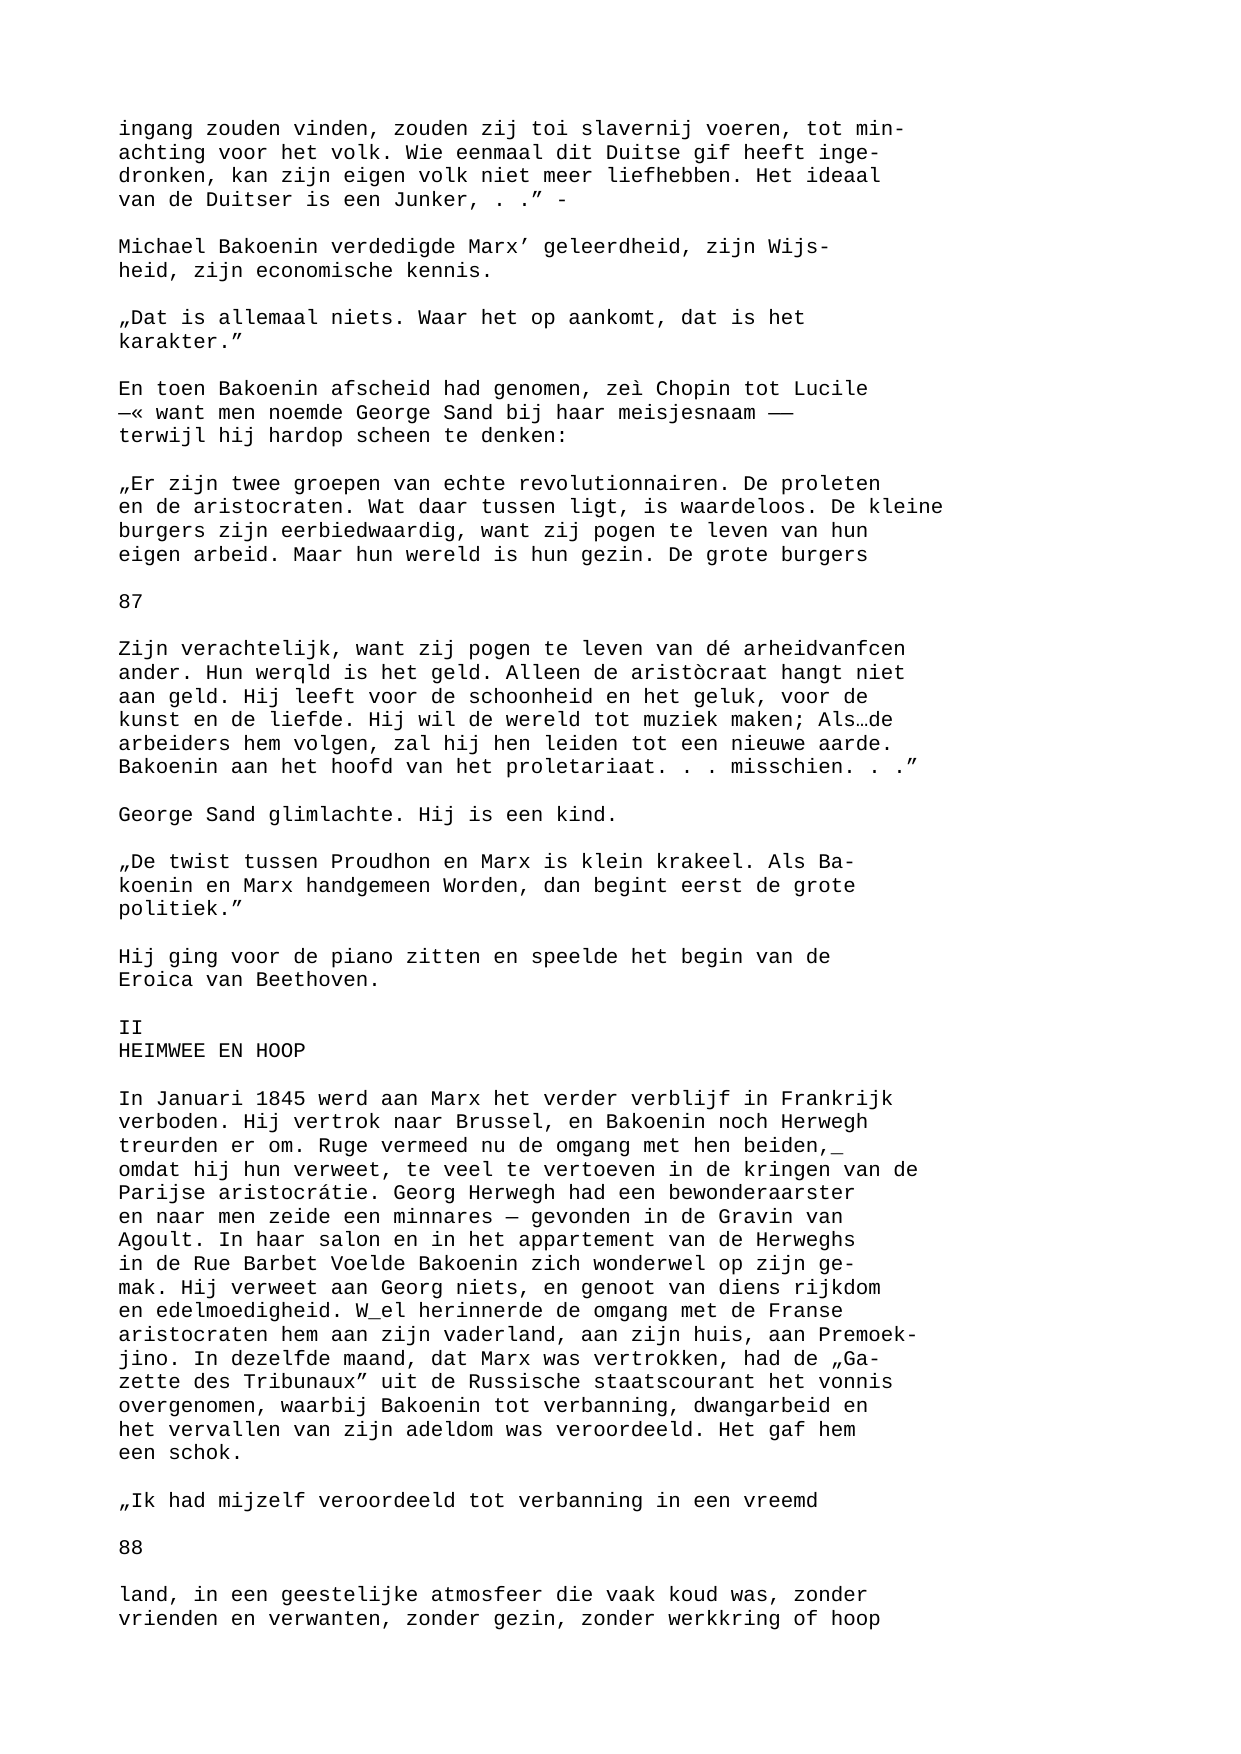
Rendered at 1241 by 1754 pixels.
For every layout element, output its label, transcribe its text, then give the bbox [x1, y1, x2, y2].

text dronken, kan zijn eigen volk niet meer liefhebben. Het ideaal [118, 165, 1122, 189]
text en naar men zeide een minnares — gevonden in de Gravin van [118, 1206, 1122, 1229]
text in de Rue Barbet Voelde Bakoenin zich wonderwel op zijn ge- [118, 1253, 1122, 1277]
text mak. Hij verweet aan Georg niets, en genoot van diens rijkdom [118, 1277, 1122, 1300]
text Hij ging voor de piano zitten en speelde het begin van de [118, 946, 1122, 969]
text Michael Bakoenin verdedigde Marx’ geleerdheid, zijn Wijs- [118, 236, 1122, 260]
text En toen Bakoenin afscheid had genomen, zeì Chopin tot Lucile [118, 378, 1122, 402]
text vrienden en verwanten, zonder gezin, zonder werkkring of hoop [118, 1608, 1122, 1631]
text 87 [118, 591, 1122, 615]
text „Er zijn twee groepen van echte revolutionnairen. De proleten [118, 473, 1122, 496]
text van de Duitser is een Junker, . .” - [118, 189, 1122, 213]
text „Dat is allemaal niets. Waar het op aankomt, dat is het [118, 307, 1122, 331]
text overgenomen, waarbij Bakoenin tot verbanning, dwangarbeid en [118, 1395, 1122, 1419]
text Parijse aristocrátie. Georg Herwegh had een bewonderaarster [118, 1182, 1122, 1206]
text land, in een geestelijke atmosfeer die vaak koud was, zonder [118, 1584, 1122, 1608]
text Bakoenin aan het hoofd van het proletariaat. . . misschien. . .” [118, 757, 1122, 780]
text kunst en de liefde. Hij wil de wereld tot muziek maken; Als…de [118, 709, 1122, 733]
text een schok. [118, 1442, 1122, 1466]
text heid, zijn economische kennis. [118, 260, 1122, 284]
text koenin en Marx handgemeen Worden, dan begint eerst de grote [118, 875, 1122, 898]
text zette des Tribunaux” uit de Russische staatscourant het vonnis [118, 1371, 1122, 1395]
text In Januari 1845 werd aan Marx het verder verblijf in Frankrijk [118, 1088, 1122, 1111]
text treurden er om. Ruge vermeed nu de omgang met hen beiden,_ [118, 1135, 1122, 1158]
text HEIMWEE EN HOOP [118, 1040, 1122, 1064]
text II [118, 1017, 1122, 1040]
text Zijn verachtelijk, want zij pogen te leven van dé arheidvanfcen [118, 638, 1122, 662]
text het vervallen van zijn adeldom was veroordeeld. Het gaf hem [118, 1419, 1122, 1442]
text ingang zouden vinden, zouden zij toi slavernij voeren, tot min- [118, 118, 1122, 142]
text 88 [118, 1537, 1122, 1561]
text Eroica van Beethoven. [118, 969, 1122, 993]
text „De twist tussen Proudhon en Marx is klein krakeel. Als Ba- [118, 851, 1122, 875]
text arbeiders hem volgen, zal hij hen leiden tot een nieuwe aarde. [118, 733, 1122, 757]
text omdat hij hun verweet, te veel te vertoeven in de kringen van de [118, 1158, 1122, 1182]
text jino. In dezelfde maand, dat Marx was vertrokken, had de „Ga- [118, 1348, 1122, 1371]
text George Sand glimlachte. Hij is een kind. [118, 804, 1122, 827]
text karakter.” [118, 331, 1122, 354]
text en de aristocraten. Wat daar tussen ligt, is waardeloos. De kleine [118, 496, 1122, 520]
text burgers zijn eerbiedwaardig, want zij pogen te leven van hun [118, 520, 1122, 544]
text aan geld. Hij leeft voor de schoonheid en het geluk, voor de [118, 686, 1122, 709]
text politiek.” [118, 898, 1122, 922]
text en edelmoedigheid. W_el herinnerde de omgang met de Franse [118, 1300, 1122, 1324]
text aristocraten hem aan zijn vaderland, aan zijn huis, aan Premoek- [118, 1324, 1122, 1348]
text achting voor het volk. Wie eenmaal dit Duitse gif heeft inge- [118, 142, 1122, 165]
text verboden. Hij vertrok naar Brussel, en Bakoenin noch Herwegh [118, 1111, 1122, 1135]
text eigen arbeid. Maar hun wereld is hun gezin. De grote burgers [118, 544, 1122, 567]
text —« want men noemde George Sand bij haar meisjesnaam —— [118, 402, 1122, 426]
text ander. Hun werqld is het geld. Alleen de aristòcraat hangt niet [118, 662, 1122, 686]
text Agoult. In haar salon en in het appartement van de Herweghs [118, 1229, 1122, 1253]
text „Ik had mijzelf veroordeeld tot verbanning in een vreemd [118, 1489, 1122, 1513]
text terwijl hij hardop scheen te denken: [118, 426, 1122, 449]
